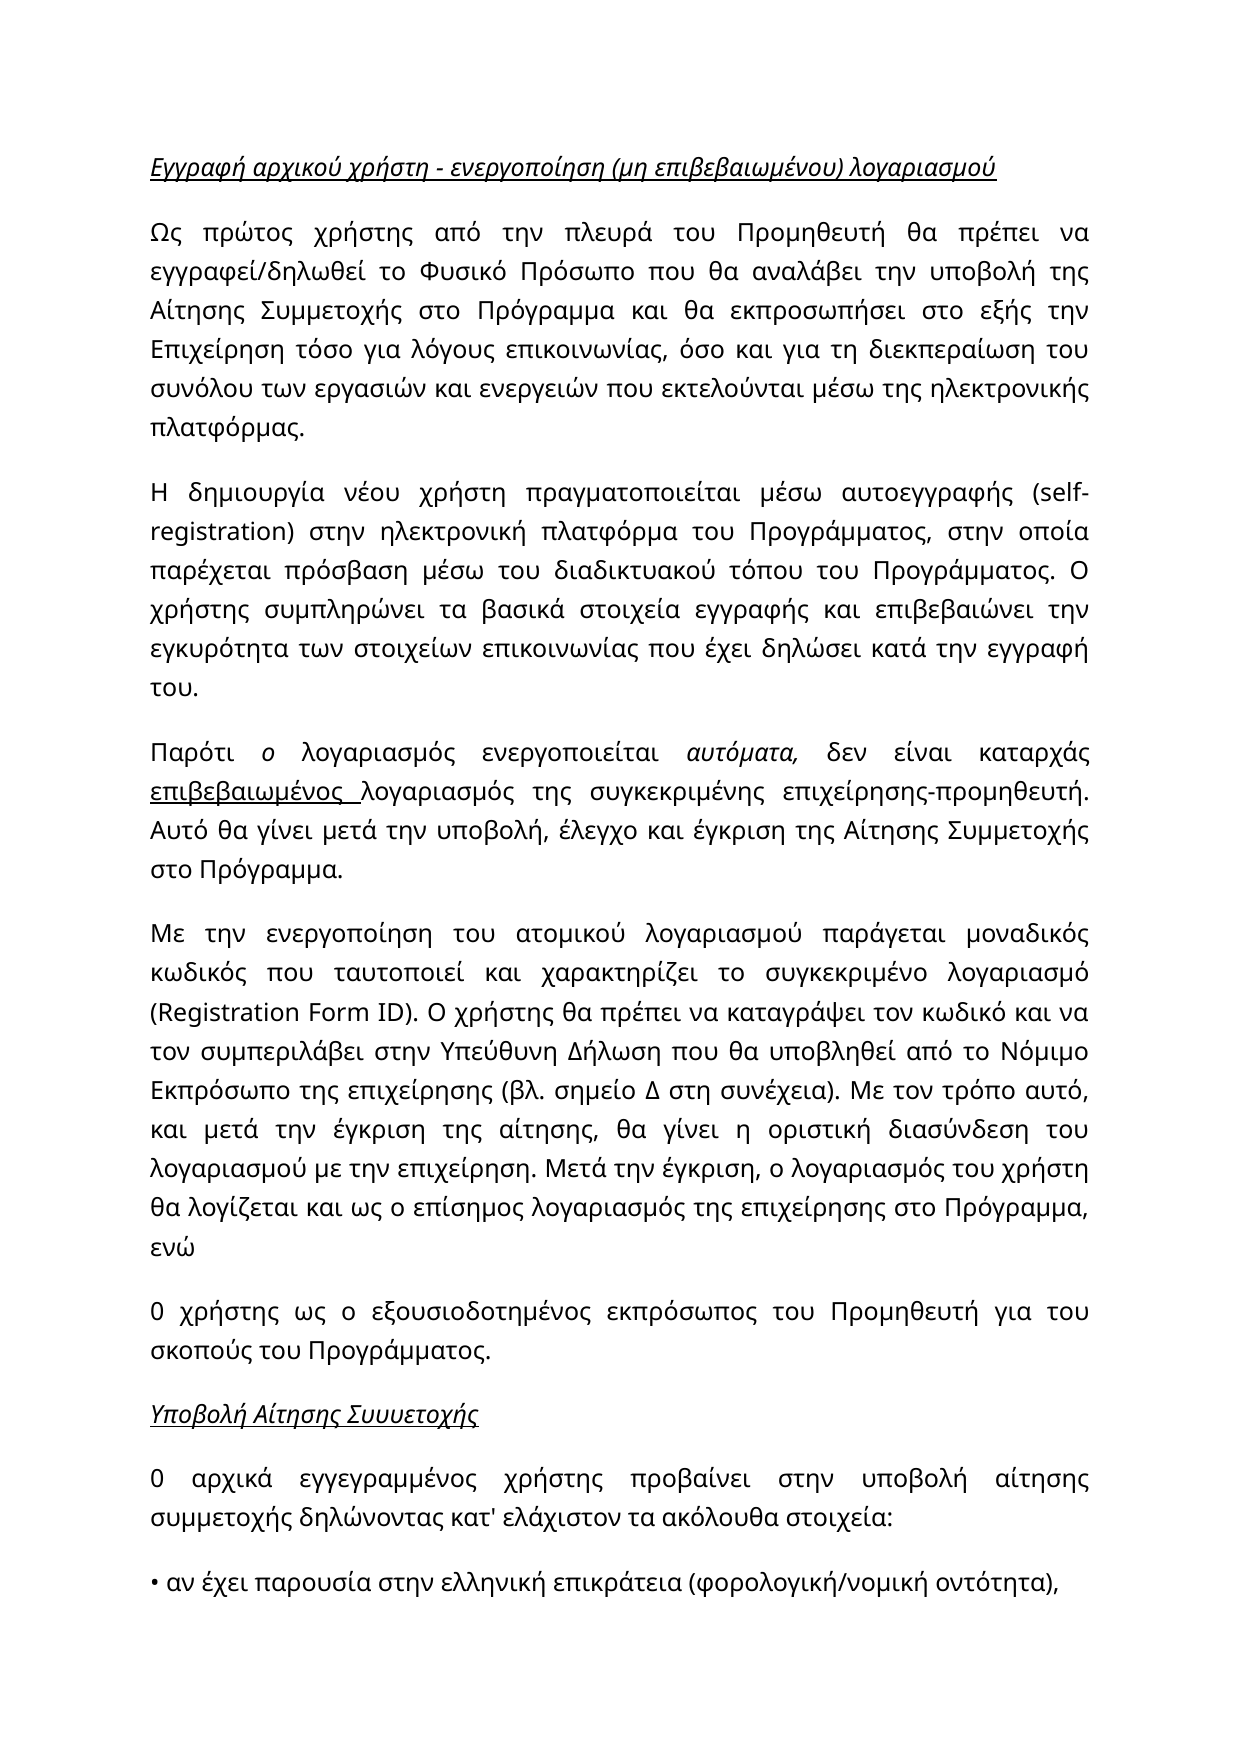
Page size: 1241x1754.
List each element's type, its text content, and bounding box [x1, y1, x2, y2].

text Παρότι ο λογαριασμός ενεργοποιείται αυτόματα, δεν είναι καταρχάς επιβεβαιωμένος λογαριασμός της συγκεκριμένης επιχείρησης-προμηθευτή. Αυτό θα γίνει μετά την υποβολή, έλεγχο και έγκριση της Αίτησης Συμμετοχής στο Πρόγραμμα. [150, 734, 1090, 886]
text Με την ενεργοποίηση του ατομικού λογαριασμού παράγεται μοναδικός κωδικός που ταυτοποιεί και χαρακτηρίζει το συγκεκριμένο λογαριασμό (Registration Form ID). Ο χρήστης θα πρέπει να καταγράψει τον κωδικό και να τον συμπεριλάβει στην Υπεύθυνη Δήλωση που θα υποβληθεί από το Νόμιμο Εκπρόσωπο της επιχείρησης (βλ. σημείο Δ στη συνέχεια). Με τον τρόπο αυτό, και μετά την έγκριση της αίτησης, θα γίνει η οριστική διασύνδεση του λογαριασμού με την επιχείρηση. Μετά την έγκριση, ο λογαριασμός του χρήστη θα λογίζεται και ως ο επίσημος λογαριασμός της επιχείρησης στο Πρόγραμμα, ενώ [150, 916, 1090, 1263]
text 0 αρχικά εγγεγραμμένος χρήστης προβαίνει στην υποβολή αίτησης συμμετοχής δηλώνοντας κατ' ελάχιστον τα ακόλουθα στοιχεία: [150, 1461, 1090, 1534]
text Εγγραφή αρχικού χρήστη - ενεργοποίηση (μη επιβεβαιωμένου) λογαριασμού [150, 150, 1090, 184]
text Υποβολή Αίτησης Συυυετοχής [150, 1397, 1090, 1431]
text Ως πρώτος χρήστης από την πλευρά του Προμηθευτή θα πρέπει να εγγραφεί/δηλωθεί το Φυσικό Πρόσωπο που θα αναλάβει την υποβολή της Αίτησης Συμμετοχής στο Πρόγραμμα και θα εκπροσωπήσει στο εξής την Επιχείρηση τόσο για λόγους επικοινωνίας, όσο και για τη διεκπεραίωση του συνόλου των εργασιών και ενεργειών που εκτελούνται μέσω της ηλεκτρονικής πλατφόρμας. [150, 214, 1090, 444]
text • αν έχει παρουσία στην ελληνική επικράτεια (φορολογική/νομική οντότητα), [150, 1564, 1090, 1598]
text Η δημιουργία νέου χρήστη πραγματοποιείται μέσω αυτοεγγραφής (self-registration) στην ηλεκτρονική πλατφόρμα του Προγράμματος, στην οποία παρέχεται πρόσβαση μέσω του διαδικτυακού τόπου του Προγράμματος. Ο χρήστης συμπληρώνει τα βασικά στοιχεία εγγραφής και επιβεβαιώνει την εγκυρότητα των στοιχείων επικοινωνίας που έχει δηλώσει κατά την εγγραφή του. [150, 474, 1090, 704]
text 0 χρήστης ως ο εξουσιοδοτημένος εκπρόσωπος του Προμηθευτή για του σκοπούς του Προγράμματος. [150, 1293, 1090, 1367]
